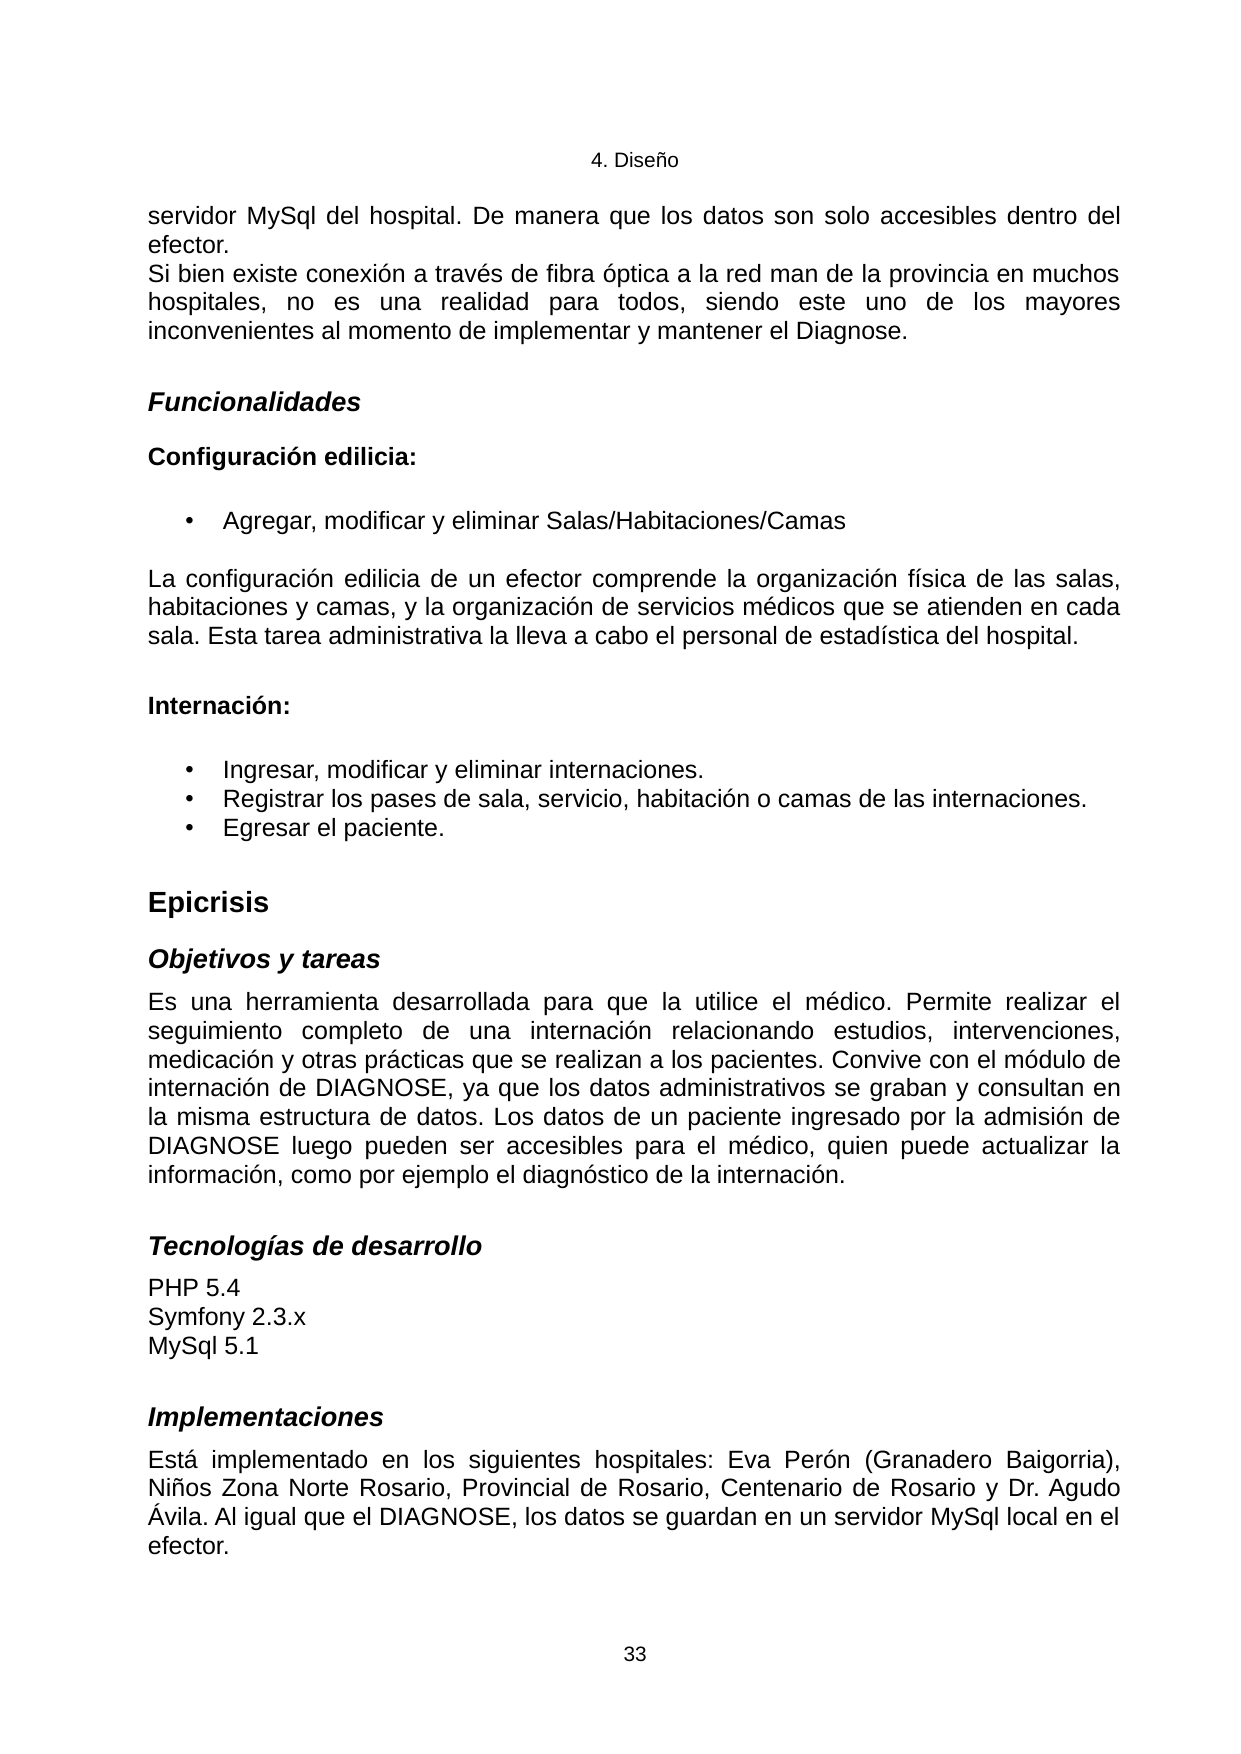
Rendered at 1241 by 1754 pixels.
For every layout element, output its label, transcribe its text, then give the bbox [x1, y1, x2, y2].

text MySql 5.1 [148, 1331, 1122, 1359]
text Es una herramienta desarrollada para que la utilice el médico. Permite realizar el seguimiento completo de una internación relacionando estudios, intervenciones, medicación y otras prácticas que se realizan a los pacientes. Convive con el módulo de internación de DIAGNOSE, ya que los datos administrativos se graban y consultan en la misma estructura de datos. Los datos de un paciente ingresado por la admisión de DIAGNOSE luego pueden ser accesibles para el médico, quien puede actualizar la información, como por ejemplo el diagnóstico de la internación. [148, 987, 1122, 1188]
list Registrar los pases de sala, servicio, habitación o camas de las internaciones. [185, 784, 1122, 813]
subtitle Objetivos y tareas [148, 943, 1122, 974]
text PHP 5.4 [148, 1273, 1122, 1302]
subtitle Implementaciones [148, 1401, 1122, 1432]
list Egresar el paciente. [185, 813, 1122, 841]
subtitle Epicrisis [148, 885, 1122, 918]
text Si bien existe conexión a través de fibra óptica a la red man de la provincia en muchos hospitales, no es una realidad para todos, siendo este uno de los mayores inconvenientes al momento de implementar y mantener el Diagnose. [148, 258, 1122, 345]
text La configuración edilicia de un efector comprende la organización física de las salas, habitaciones y camas, y la organización de servicios médicos que se atienden en cada sala. Esta tarea administrativa la lleva a cabo el personal de estadística del hospital. [148, 564, 1122, 650]
text Symfony 2.3.x [148, 1302, 1122, 1331]
subtitle Funcionalidades [148, 386, 1122, 417]
subtitle Tecnologías de desarrollo [148, 1229, 1122, 1261]
subtitle Configuración edilicia: [148, 442, 1122, 471]
list Agregar, modificar y eliminar Salas/Habitaciones/Camas [185, 506, 1122, 535]
text Está implementado en los siguientes hospitales: Eva Perón (Granadero Baigorria), Niños Zona Norte Rosario, Provincial de Rosario, Centenario de Rosario y Dr. Agudo Ávila. Al igual que el DIAGNOSE, los datos se guardan en un servidor MySql local en el efector. [148, 1444, 1122, 1559]
list Ingresar, modificar y eliminar internaciones. [185, 755, 1122, 784]
subtitle Internación: [148, 691, 1122, 720]
text servidor MySql del hospital. De manera que los datos son solo accesibles dentro del efector. [148, 201, 1122, 258]
